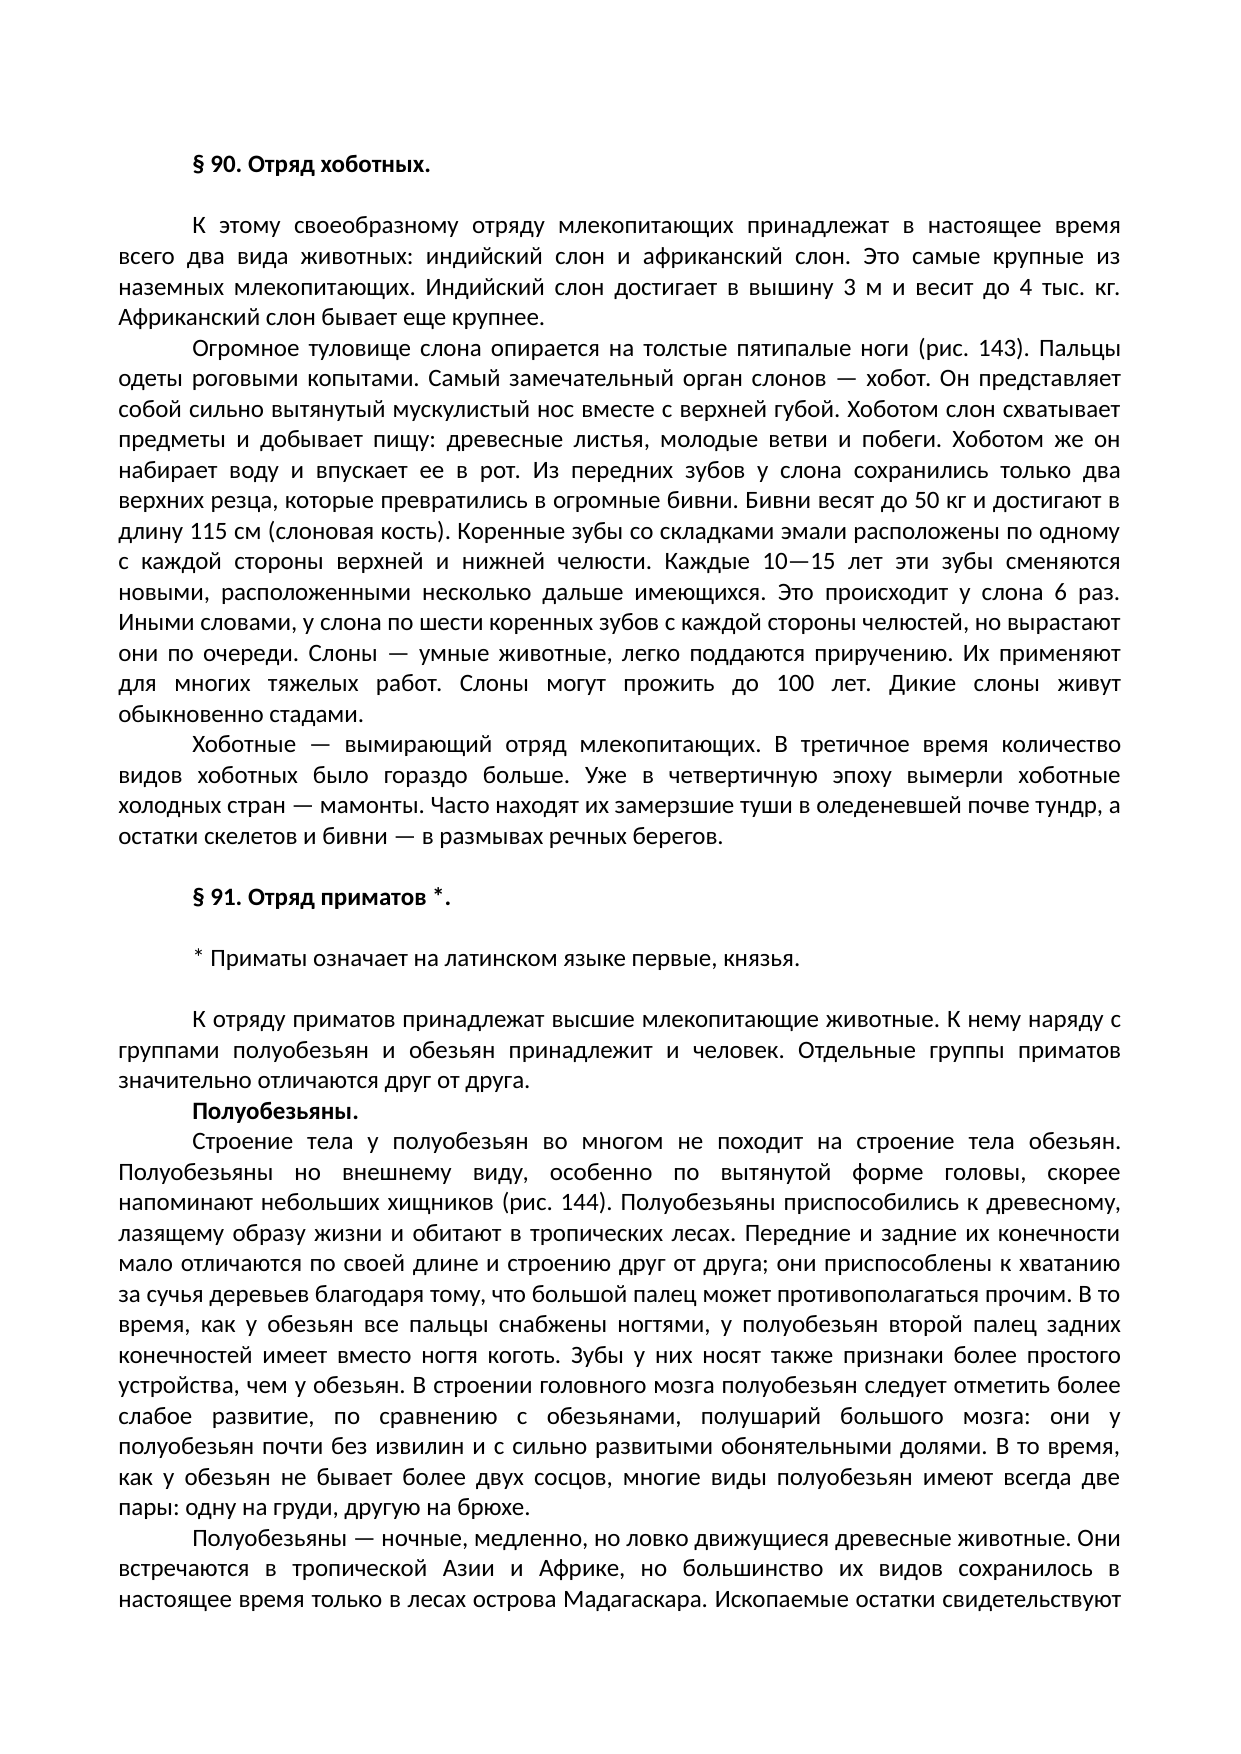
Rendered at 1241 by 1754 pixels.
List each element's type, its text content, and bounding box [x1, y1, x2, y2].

text Огромное туловище слона опирается на толстые пятипалые ноги (рис. 143). Пальцы одеты роговыми копытами. Самый замечательный орган слонов — хобот. Он представляет собой сильно вытянутый мускулистый нос вместе с верхней губой. Хоботом слон схватывает предметы и добывает пищу: древесные листья, молодые ветви и побеги. Хоботом же он набирает воду и впускает ее в рот. Из передних зубов у слона сохранились только два верхних резца, которые превратились в огромные бивни. Бивни весят до 50 кг и достигают в длину 115 см (слоновая кость). Коренные зубы со складками эмали расположены по одному с каждой стороны верхней и нижней челюсти. Каждые 10—15 лет эти зубы сменяются новыми, расположенными несколько дальше имеющихся. Это происходит у слона 6 раз. Иными словами, у слона по шести коренных зубов с каждой стороны челюстей, но вырастают они по очереди. Слоны — умные животные, легко поддаются приручению. Их применяют для многих тяжелых работ. Слоны могут прожить до 100 лет. Дикие слоны живут обыкновенно стадами. [118, 332, 1122, 728]
text Полуобезьяны — ночные, медленно, но ловко движущиеся древесные животные. Они встречаются в тропической Азии и Африке, но большинство их видов сохранилось в настоящее время только в лесах острова Мадагаскара. Ископаемые остатки свидетельствуют [118, 1522, 1122, 1614]
text § 91. Отряд приматов *. [118, 881, 1122, 912]
text Хоботные — вымирающий отряд млекопитающих. В третичное время количество видов хоботных было гораздо больше. Уже в четвертичную эпоху вымерли хоботные холодных стран — мамонты. Часто находят их замерзшие туши в оледеневшей почве тундр, а остатки скелетов и бивни — в размывах речных берегов. [118, 728, 1122, 851]
text К отряду приматов принадлежат высшие млекопитающие животные. К нему наряду с группами полуобезьян и обезьян принадлежит и человек. Отдельные группы приматов значительно отличаются друг от друга. [118, 1003, 1122, 1095]
text § 90. Отряд хоботных. [118, 149, 1122, 179]
text Строение тела у полуобезьян во многом не походит на строение тела обезьян. Полуобезьяны но внешнему виду, особенно по вытянутой форме головы, скорее напоминают небольших хищников (рис. 144). Полуобезьяны приспособились к древесному, лазящему образу жизни и обитают в тропических лесах. Передние и задние их конечности мало отличаются по своей длине и строению друг от друга; они приспособлены к хватанию за сучья деревьев благодаря тому, что большой палец может противополагаться прочим. В то время, как у обезьян все пальцы снабжены ногтями, у полуобезьян второй палец задних конечностей имеет вместо ногтя коготь. Зубы у них носят также признаки более простого устройства, чем у обезьян. В строении головного мозга полуобезьян следует отметить более слабое развитие, по сравнению с обезьянами, полушарий большого мозга: они у полуобезьян почти без извилин и с сильно развитыми обонятельными долями. В то время, как у обезьян не бывает более двух сосцов, многие виды полуобезьян имеют всегда две пары: одну на груди, другую на брюхе. [118, 1125, 1122, 1522]
text К этому своеобразному отряду млекопитающих принадлежат в настоящее время всего два вида животных: индийский слон и африканский слон. Это самые крупные из наземных млекопитающих. Индийский слон достигает в вышину 3 м и весит до 4 тыс. кг. Африканский слон бывает еще крупнее. [118, 210, 1122, 332]
text * Приматы означает на латинском языке первые, князья. [118, 942, 1122, 973]
text Полуобезьяны. [118, 1095, 1122, 1125]
